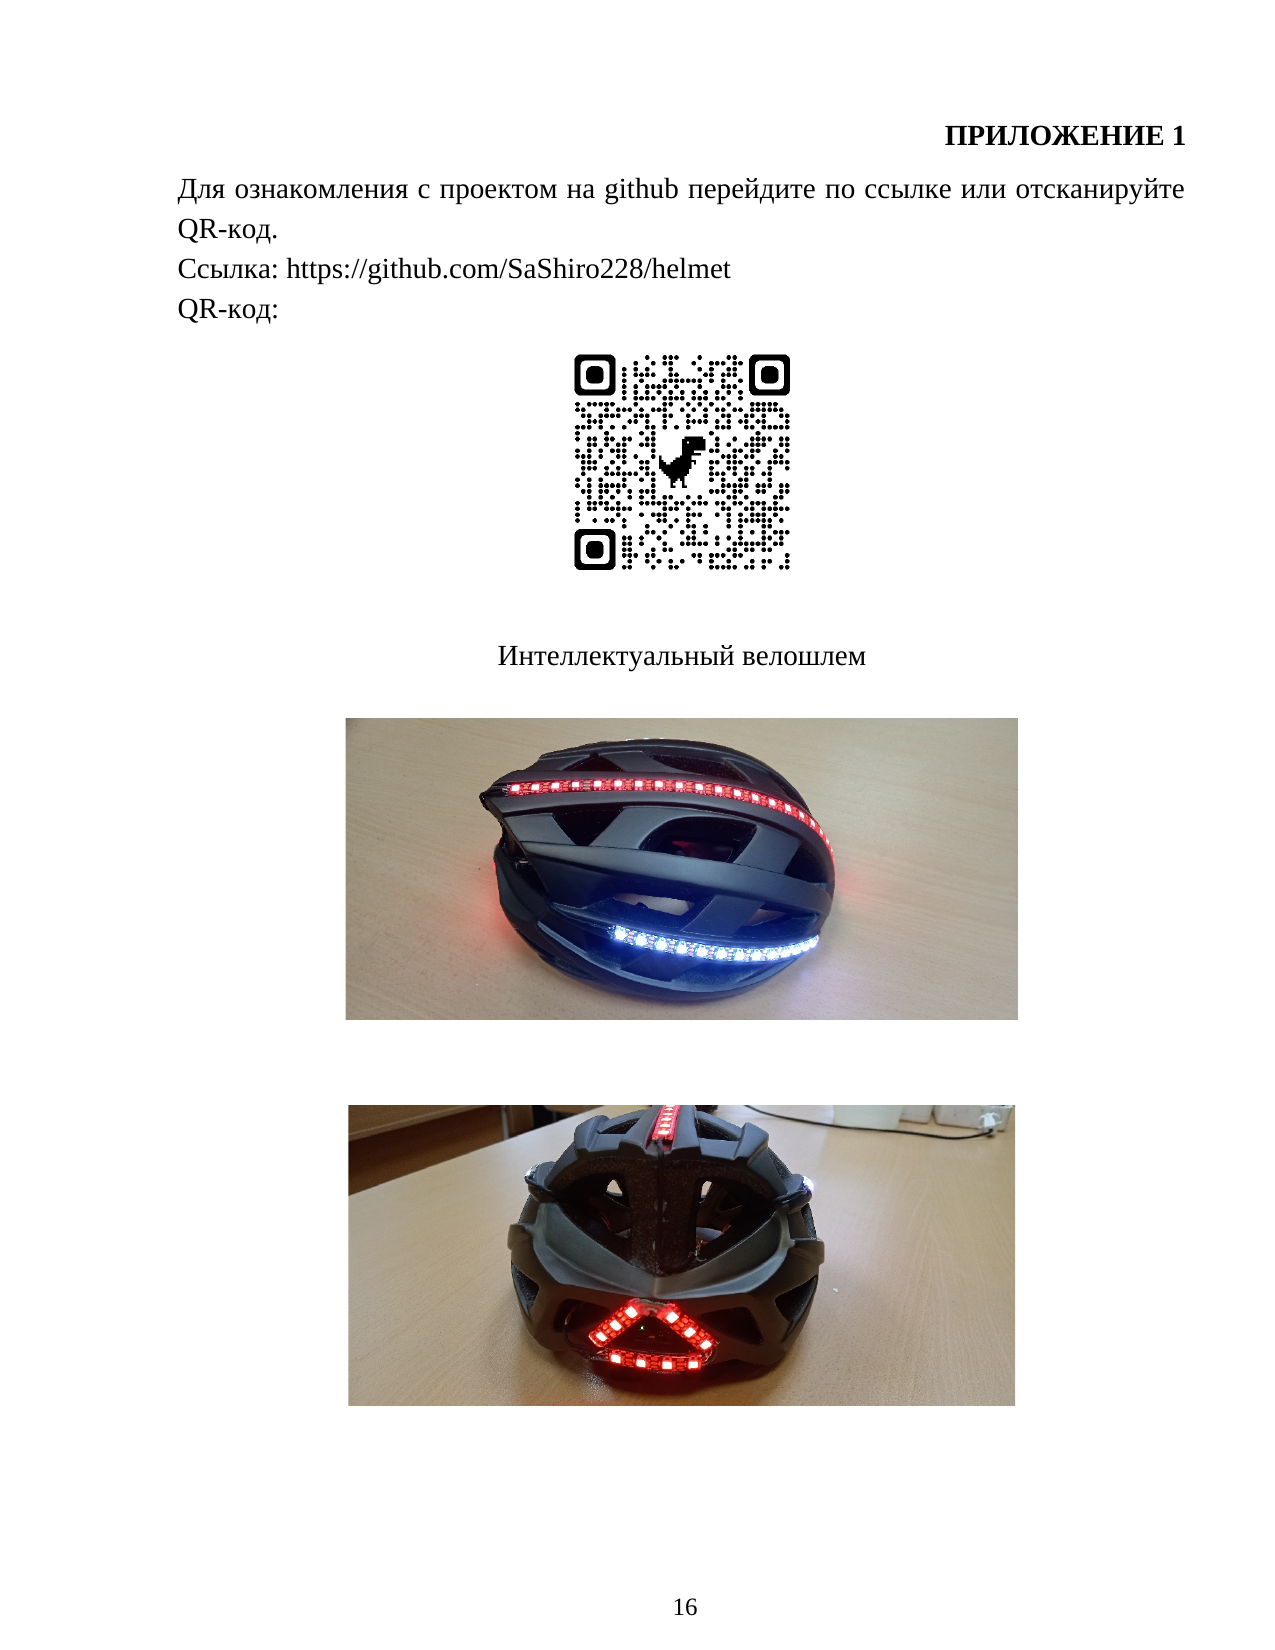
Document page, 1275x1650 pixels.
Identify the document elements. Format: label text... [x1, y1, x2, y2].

text Интеллектуальный велошлем [177, 638, 1186, 672]
text ПРИЛОЖЕНИЕ 1 [177, 118, 1186, 152]
picture [348, 1105, 1016, 1406]
picture [551, 331, 813, 593]
text Для ознакомления с проектом на github перейдите по ссылке или отсканируйте QR-код. [177, 171, 1186, 244]
picture [345, 718, 1018, 1020]
table_cell [166, 1065, 1198, 1451]
table_header [166, 679, 1198, 1065]
text QR-код: [177, 291, 1186, 325]
text Ссылка: https://github.com/SaShiro228/helmet [177, 251, 1186, 285]
